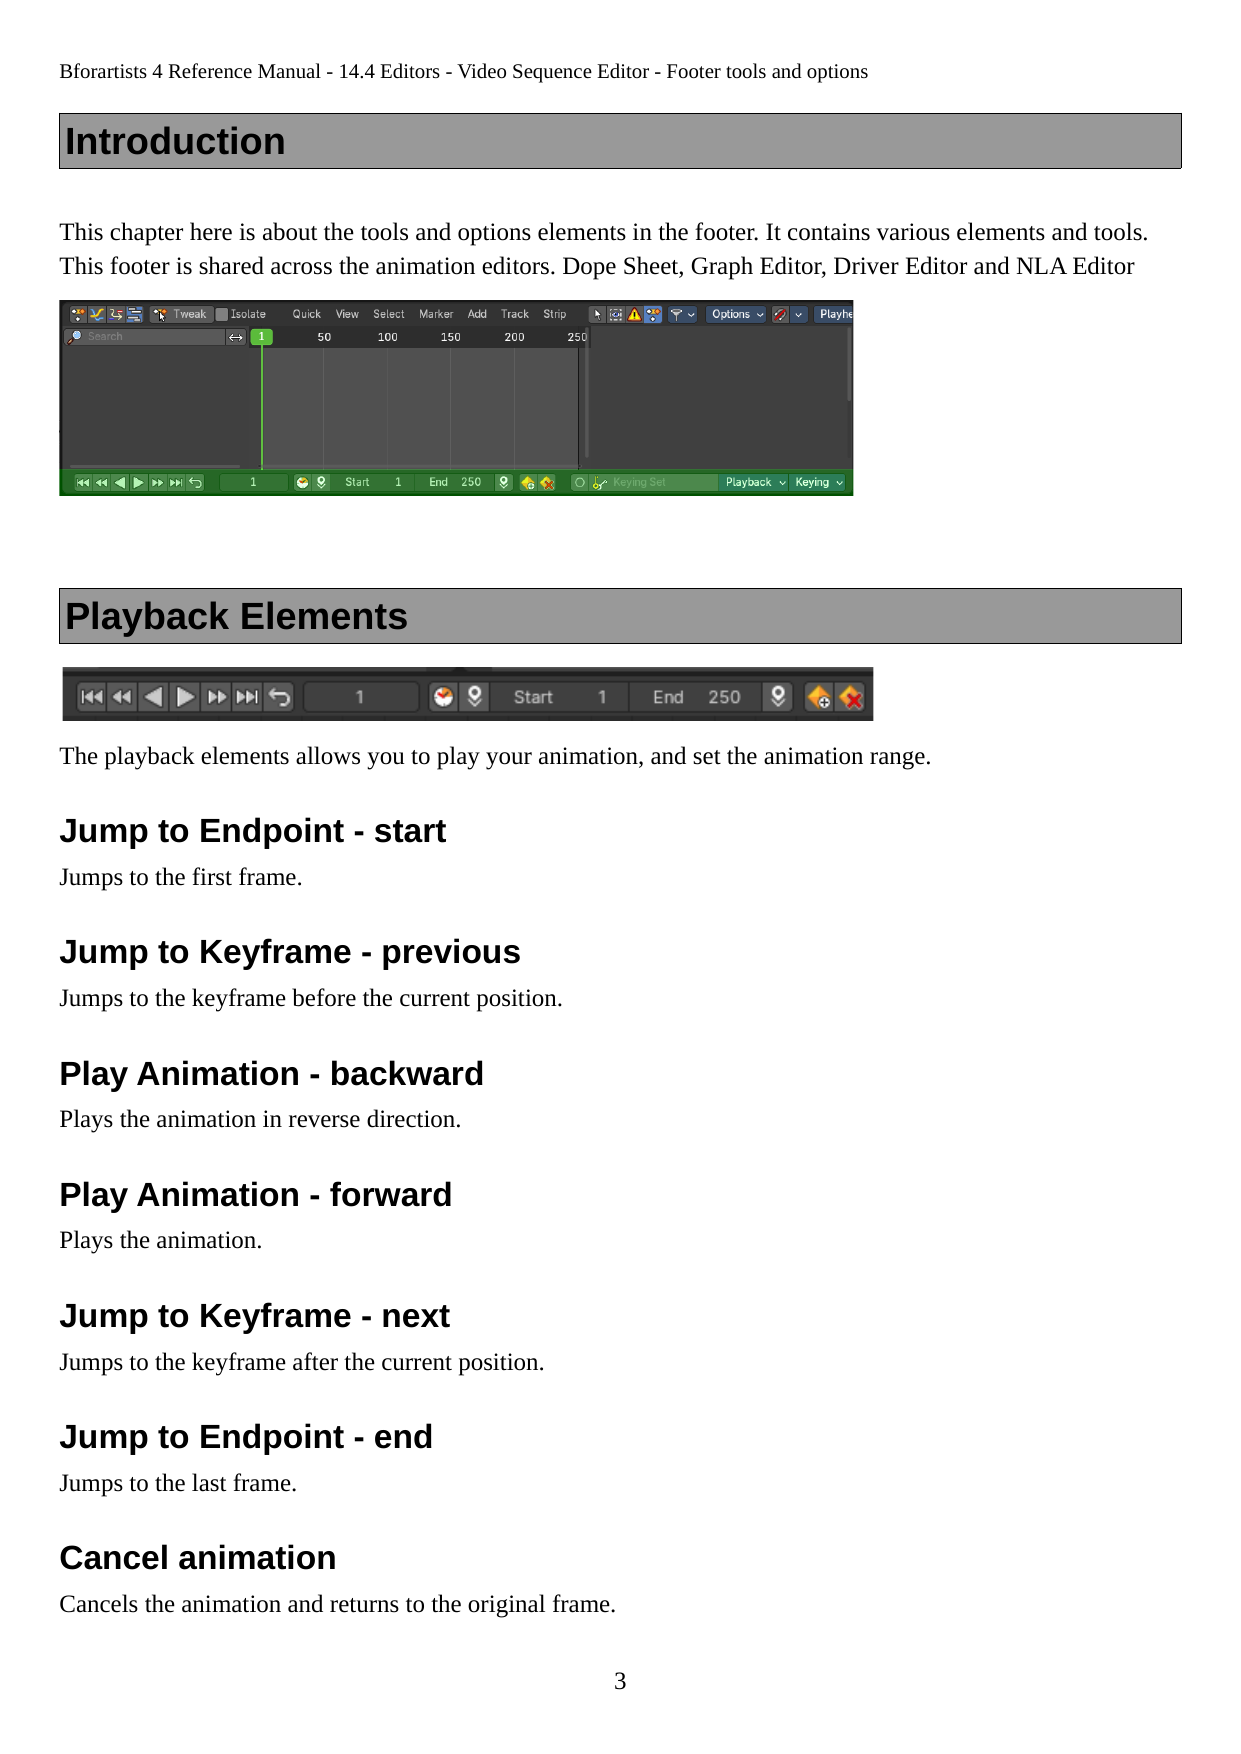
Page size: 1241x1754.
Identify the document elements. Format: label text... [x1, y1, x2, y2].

subtitle Jump to Endpoint - end [59, 1417, 1181, 1455]
text Jumps to the keyframe after the current position. [59, 1347, 1181, 1375]
text Plays the animation. [59, 1226, 1181, 1254]
subtitle Jump to Endpoint - start [59, 811, 1181, 850]
subtitle Jump to Keyframe - next [59, 1296, 1181, 1334]
subtitle Play Animation - forward [59, 1174, 1181, 1213]
text The playback elements allows you to play your animation, and set the animation range. [59, 741, 1181, 770]
subtitle Jump to Keyframe - previous [59, 932, 1181, 971]
text Plays the animation in reverse direction. [59, 1104, 1181, 1133]
picture [59, 300, 854, 496]
table_header Introduction [60, 114, 1181, 168]
picture [62, 667, 874, 721]
text This chapter here is about the tools and options elements in the footer. It contains various elements and tools. This footer is shared across the animation editors. Dope Sheet, Graph Editor, Driver Editor and NLA Editor [59, 217, 1181, 280]
text Cancels the animation and returns to the original frame. [59, 1589, 1181, 1617]
text Jumps to the last frame. [59, 1468, 1181, 1496]
table_header Playback Elements [60, 589, 1181, 643]
text Jumps to the first frame. [59, 862, 1181, 891]
text Jumps to the keyframe before the current position. [59, 983, 1181, 1012]
subtitle Cancel animation [59, 1538, 1181, 1576]
subtitle Play Animation - backward [59, 1053, 1181, 1092]
